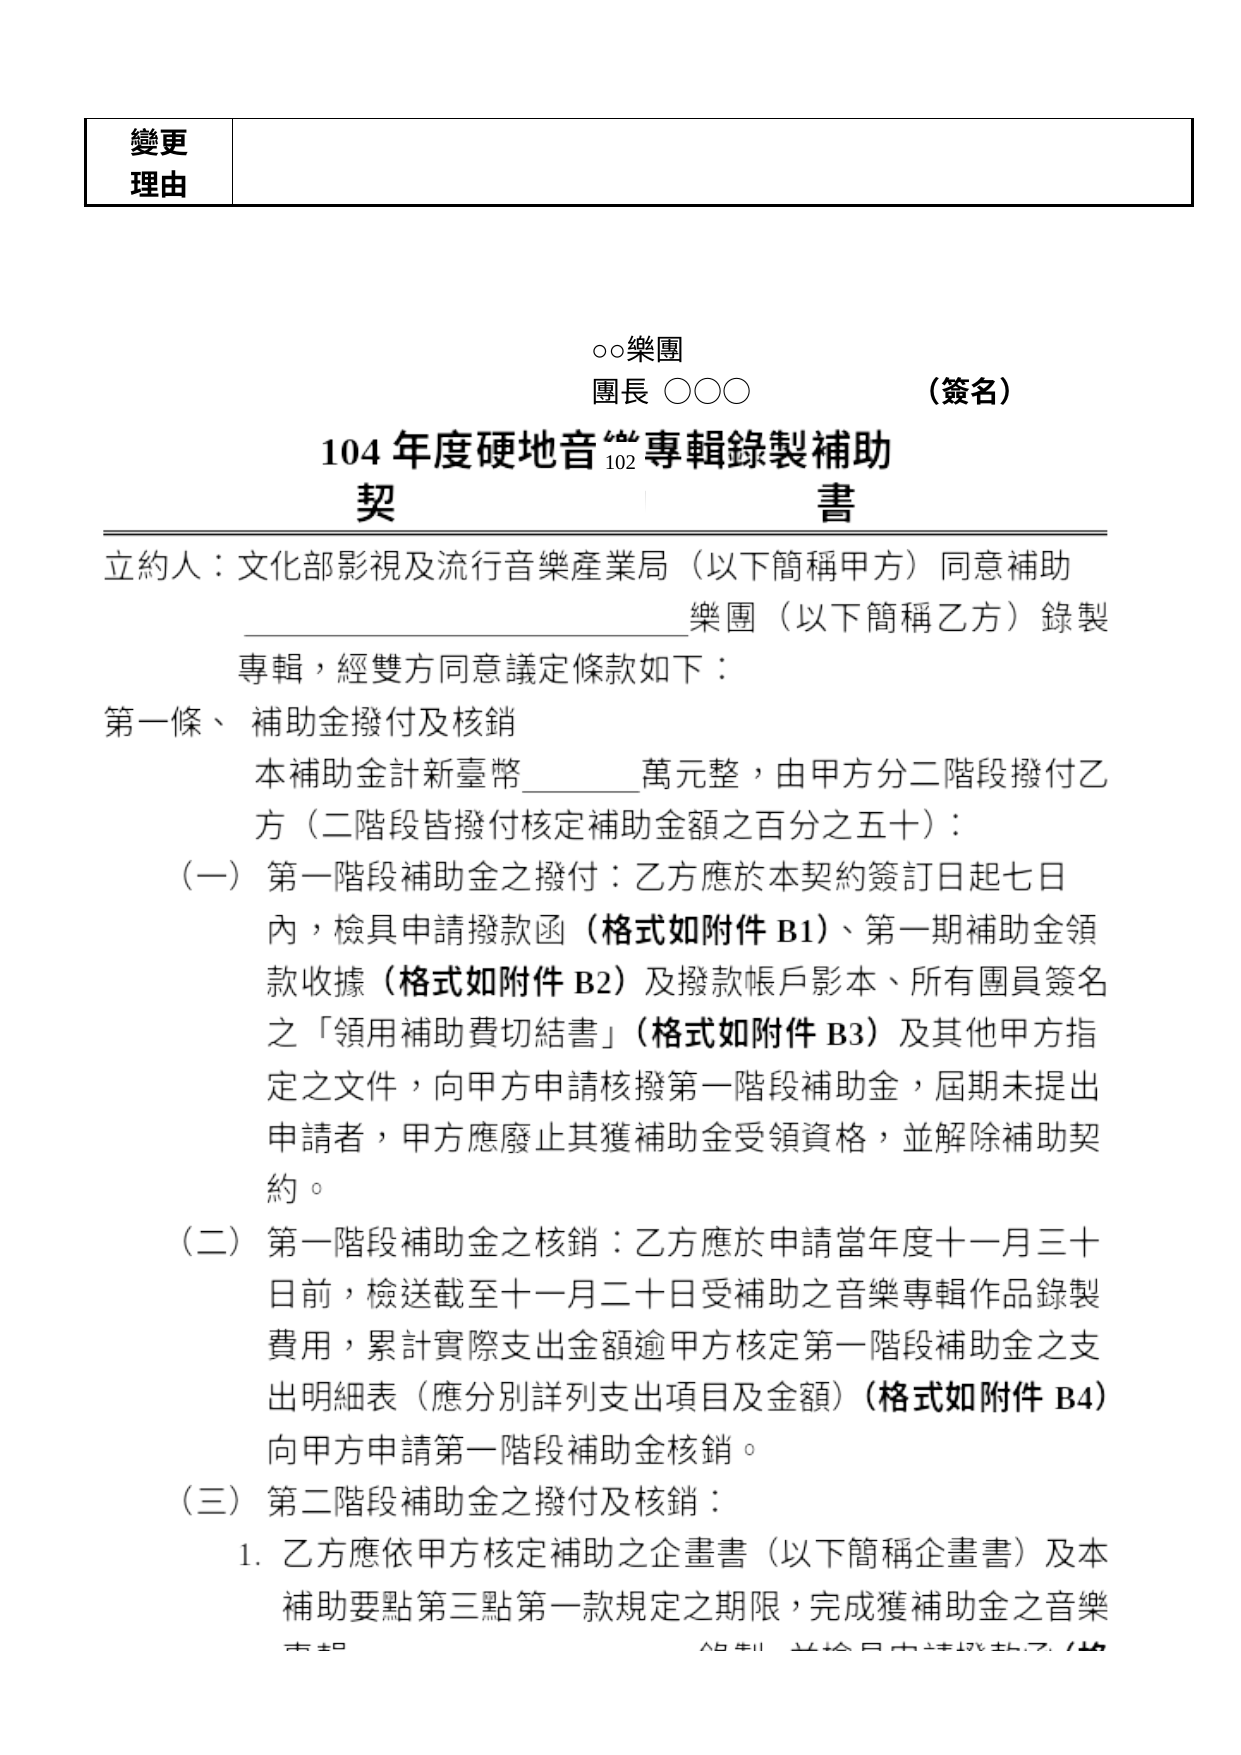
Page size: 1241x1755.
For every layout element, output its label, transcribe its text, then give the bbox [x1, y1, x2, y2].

text ○○樂團 [591, 326, 1137, 368]
text 團長 ○○○ （簽名） [591, 368, 1137, 411]
table_cell 變更 理由 [87, 119, 232, 204]
table_cell [233, 119, 1191, 204]
